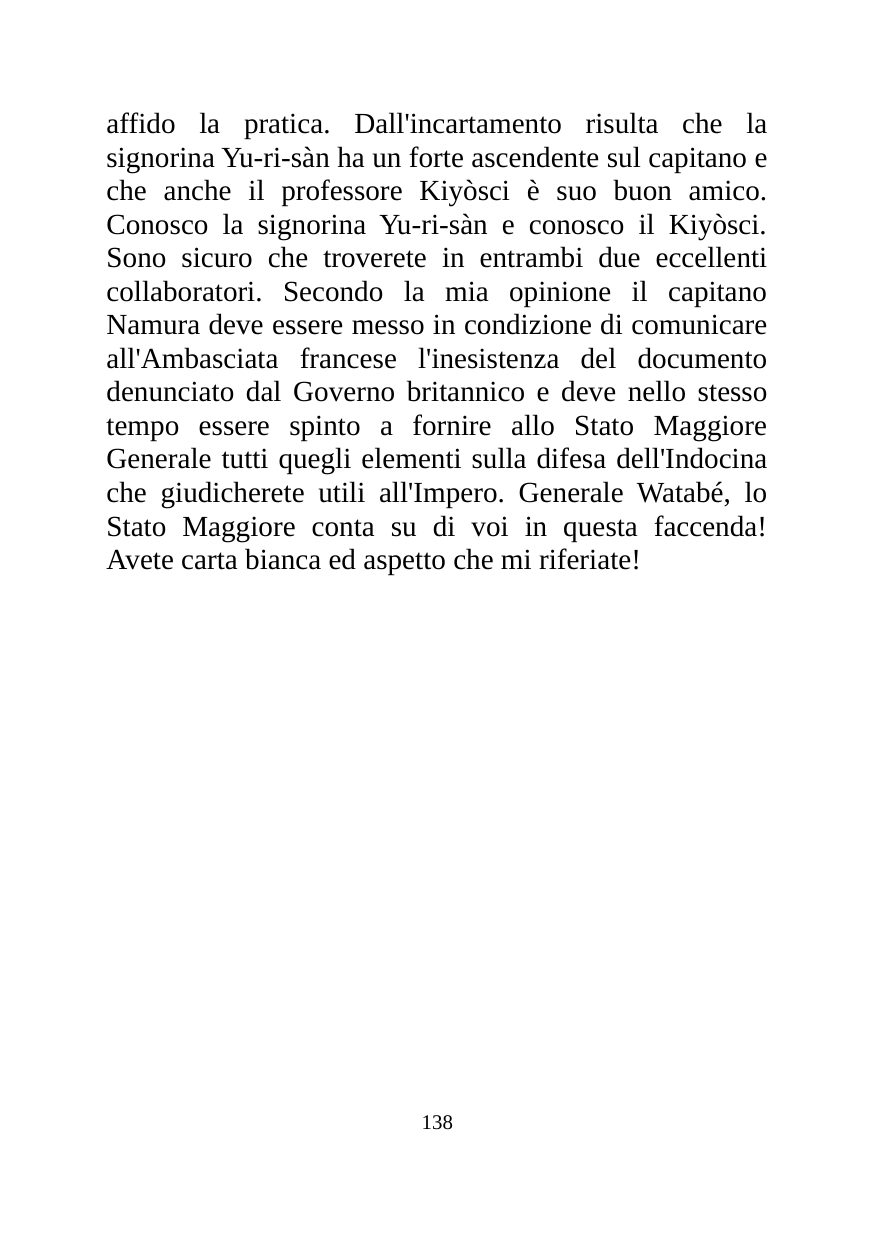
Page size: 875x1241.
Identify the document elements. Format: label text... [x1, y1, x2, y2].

text affido la pratica. Dall'incartamento risulta che la signorina Yu-ri-sàn ha un forte ascendente sul capitano e che anche il professore Kiyòsci è suo buon amico. Conosco la signorina Yu-ri-sàn e conosco il Kiyòsci. Sono sicuro che troverete in entrambi due eccellenti collaboratori. Secondo la mia opinione il capitano Namura deve essere messo in condizione di comunicare all'Ambasciata francese l'inesistenza del documento denunciato dal Governo britannico e deve nello stesso tempo essere spinto a fornire allo Stato Maggiore Generale tutti quegli elementi sulla difesa dell'Indocina che giudicherete utili all'Impero. Generale Watabé, lo Stato Maggiore conta su di voi in questa faccenda! Avete carta bianca ed aspetto che mi riferiate! [106, 106, 768, 576]
